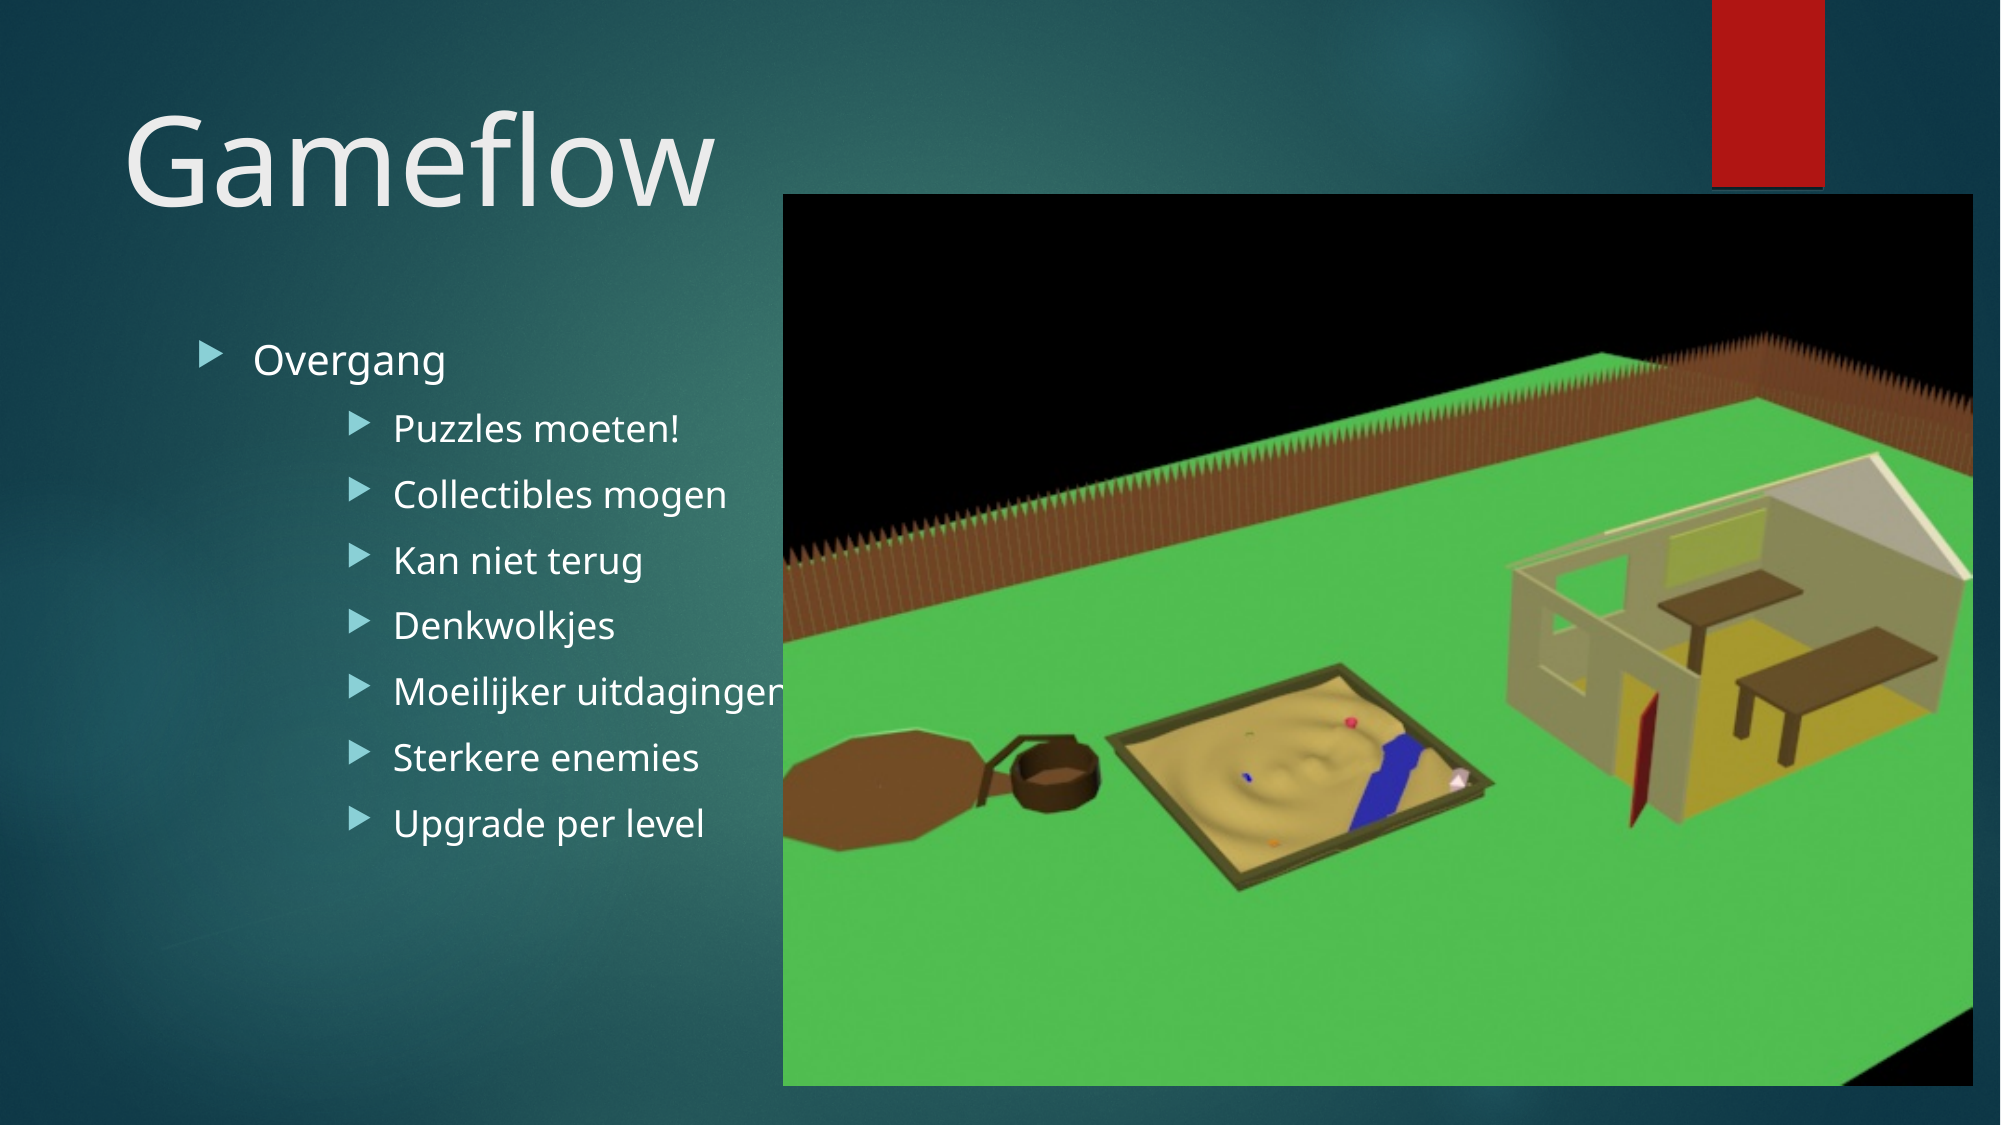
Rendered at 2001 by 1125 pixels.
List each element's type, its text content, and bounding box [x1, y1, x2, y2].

picture [783, 194, 1973, 1086]
title Gameflow [106, 74, 1649, 305]
list Overgang Puzzles moeten! Collectibles mogen Kan niet terug Denkwolkjes Moeilijker uitdagingen Sterkere enemies Upgrade per level [181, 326, 783, 1015]
